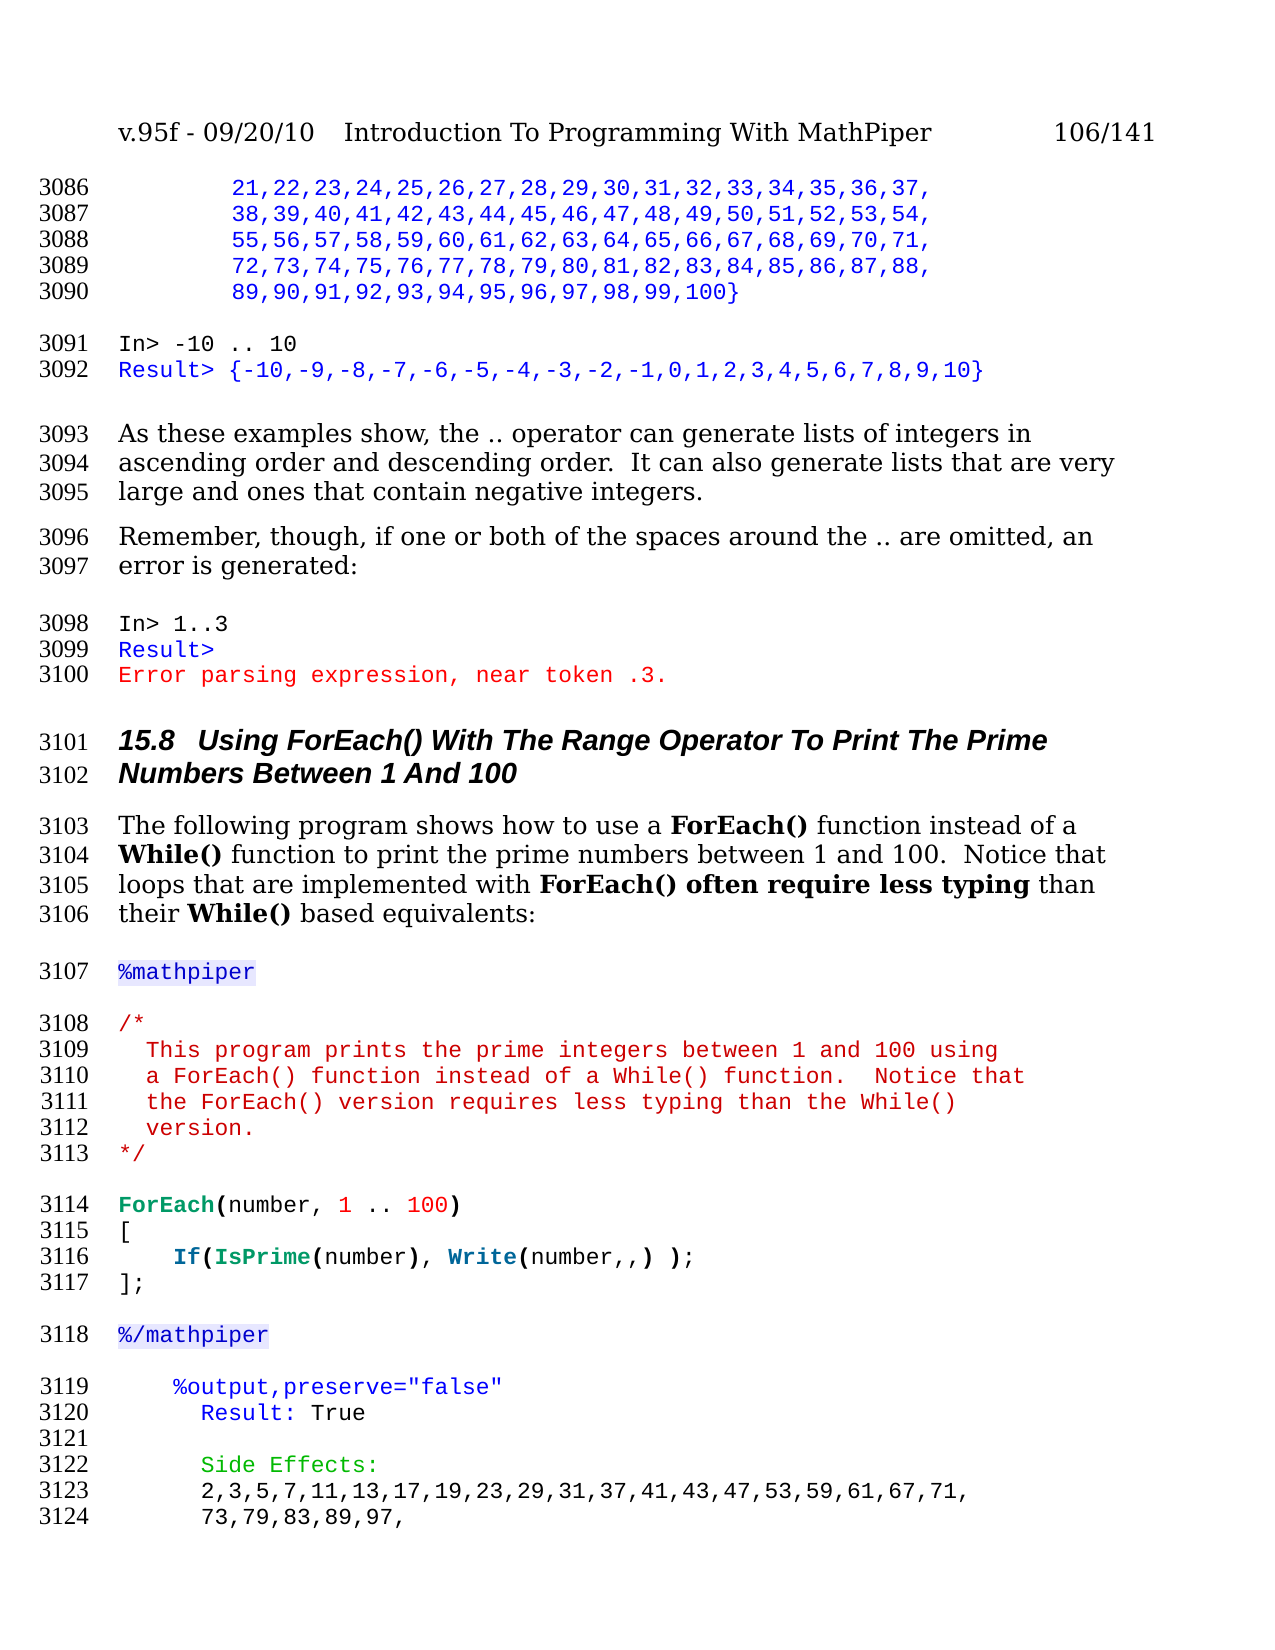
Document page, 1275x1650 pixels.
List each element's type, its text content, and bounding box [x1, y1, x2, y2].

text Result: True [118, 1401, 1157, 1427]
text Result> {-10,-9,-8,-7,-6,-5,-4,-3,-2,-1,0,1,2,3,4,5,6,7,8,9,10} [118, 358, 1157, 384]
text */ [118, 1142, 1157, 1168]
text Error parsing expression, near token .3. [118, 664, 1157, 690]
text /* [118, 1012, 1157, 1038]
text 89,90,91,92,93,94,95,96,97,98,99,100} [231, 281, 1157, 306]
text [ [118, 1220, 1157, 1246]
text As these examples show, the .. operator can generate lists of integers in ascending order and descending order. It can also generate lists that are very large and ones that contain negative integers. [118, 419, 1157, 507]
text 21,22,23,24,25,26,27,28,29,30,31,32,33,34,35,36,37, [231, 177, 1157, 203]
text %/mathpiper [118, 1323, 1157, 1349]
text If(IsPrime(number), Write(number,,) ); [118, 1246, 1157, 1272]
text In> 1..3 [118, 612, 1157, 638]
text a ForEach() function instead of a While() function. Notice that [118, 1064, 1157, 1090]
text %output,preserve="false" [118, 1375, 1157, 1401]
text Result> [118, 638, 1157, 664]
text 72,73,74,75,76,77,78,79,80,81,82,83,84,85,86,87,88, [231, 254, 1157, 281]
text 55,56,57,58,59,60,61,62,63,64,65,66,67,68,69,70,71, [231, 229, 1157, 254]
subtitle Using ForEach() With The Range Operator To Print The Prime Numbers Between 1 And 100 [118, 723, 1157, 790]
text Remember, though, if one or both of the spaces around the .. are omitted, an error is generated: [118, 522, 1157, 580]
text 73,79,83,89,97, [118, 1505, 1157, 1531]
text The following program shows how to use a ForEach() function instead of a While() function to print the prime numbers between 1 and 100. Notice that loops that are implemented with ForEach() often require less typing than their While() based equivalents: [118, 811, 1157, 928]
text Side Effects: [118, 1453, 1157, 1479]
text 38,39,40,41,42,43,44,45,46,47,48,49,50,51,52,53,54, [231, 203, 1157, 229]
text In> -10 .. 10 [118, 332, 1157, 358]
text version. [118, 1116, 1157, 1142]
text ForEach(number, 1 .. 100) [118, 1194, 1157, 1220]
text 2,3,5,7,11,13,17,19,23,29,31,37,41,43,47,53,59,61,67,71, [118, 1479, 1157, 1505]
text the ForEach() version requires less typing than the While() [118, 1090, 1157, 1116]
text ]; [118, 1272, 1157, 1297]
text This program prints the prime integers between 1 and 100 using [118, 1038, 1157, 1064]
text %mathpiper [118, 960, 1157, 986]
